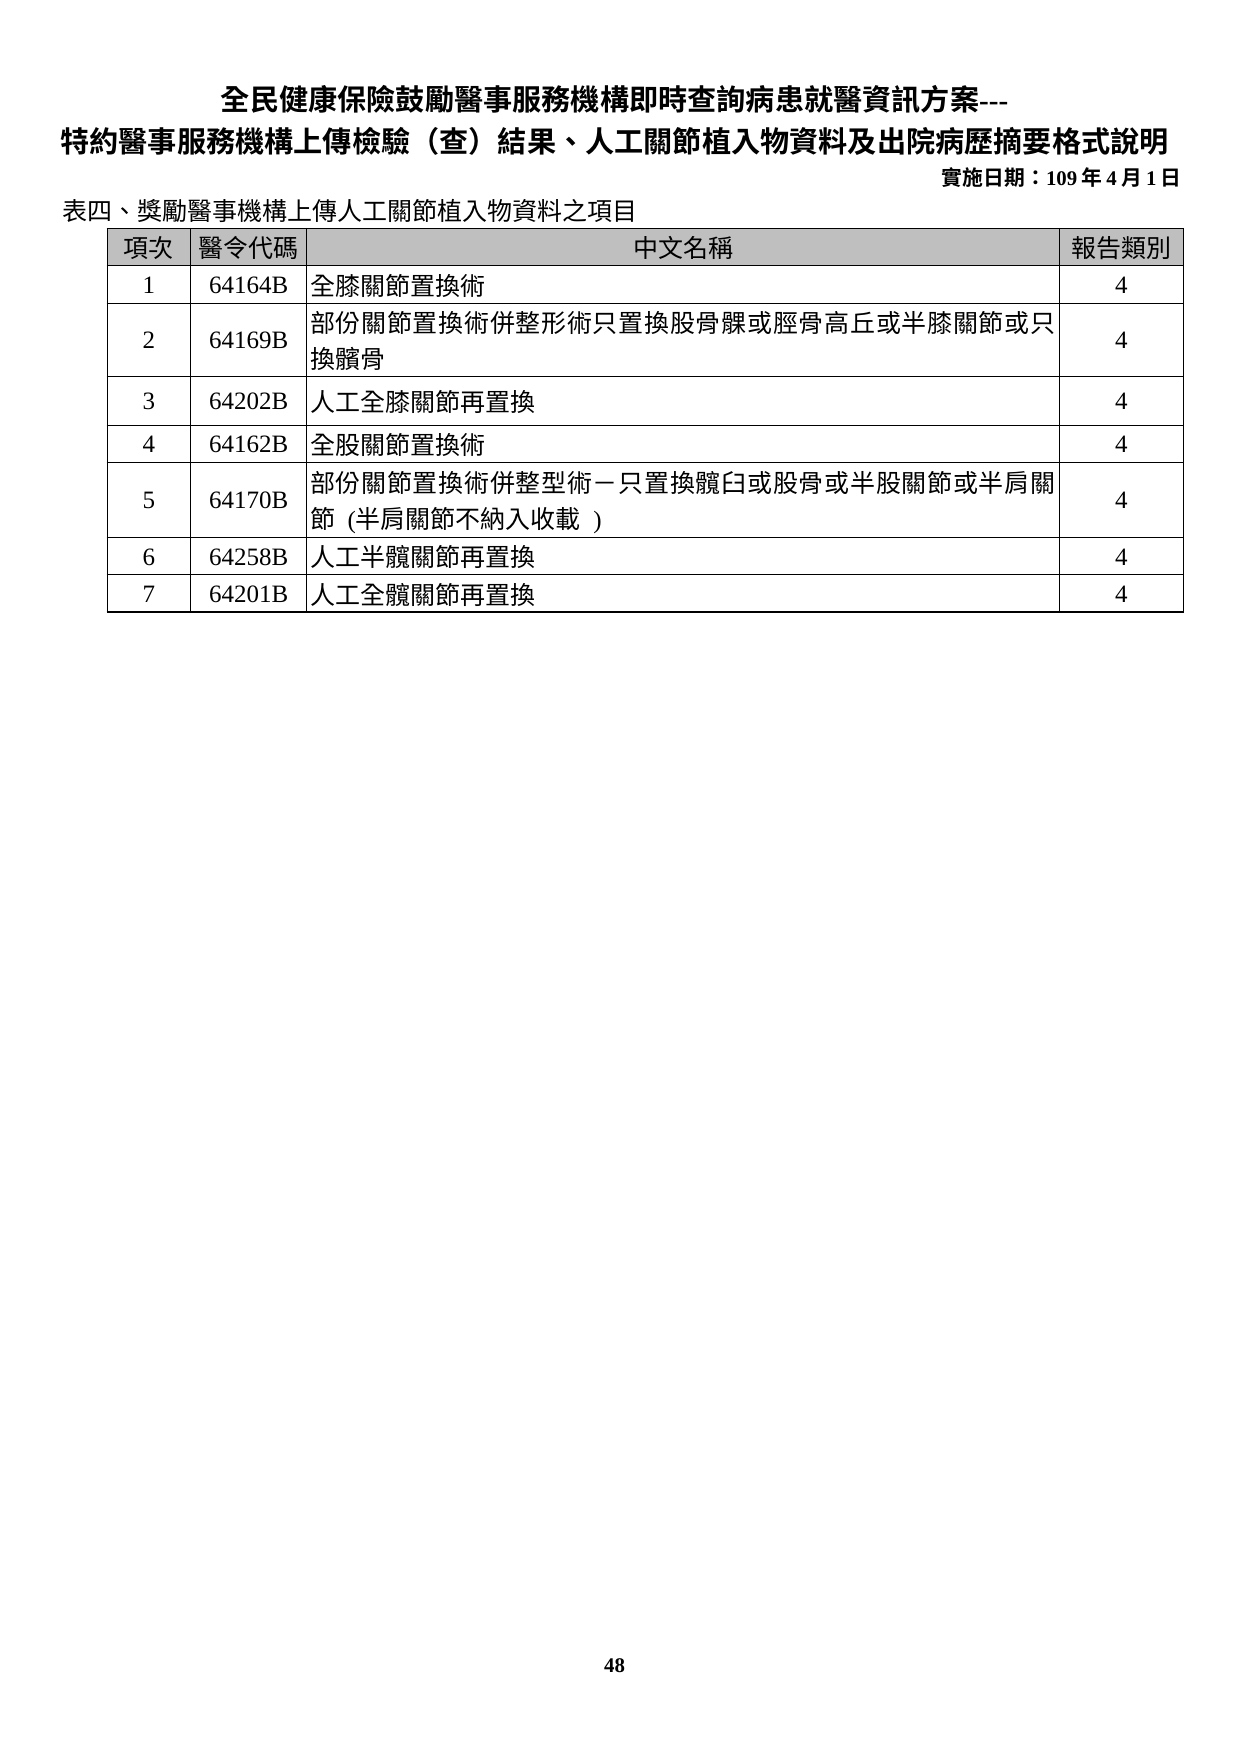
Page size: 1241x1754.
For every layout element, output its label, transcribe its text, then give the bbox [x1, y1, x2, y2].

table_header [1184, 228, 1194, 265]
table_cell [1184, 425, 1194, 462]
table_cell [1184, 462, 1194, 537]
table_cell 4 [1060, 377, 1183, 424]
text 表四、獎勵醫事機構上傳人工關節植入物資料之項目 [62, 192, 1181, 228]
table_cell 5 [108, 463, 190, 537]
table_cell 64201B [191, 575, 306, 611]
table_cell [1184, 537, 1194, 574]
table_cell [1195, 574, 1240, 611]
table_cell 64162B [191, 426, 306, 462]
table_cell 64164B [191, 266, 306, 302]
table_cell 4 [1060, 304, 1183, 376]
table_cell [1195, 611, 1240, 646]
table_cell [1195, 265, 1240, 302]
table_cell 3 [108, 377, 190, 424]
table_cell 4 [1060, 426, 1183, 462]
table_cell [1184, 376, 1194, 424]
table_cell 全股關節置換術 [307, 426, 1059, 462]
table_header 醫令代碼 [191, 229, 306, 265]
table_cell [1195, 462, 1240, 537]
table_cell [1195, 537, 1240, 574]
table_cell [1195, 303, 1240, 376]
table_cell 4 [1060, 575, 1183, 611]
table_cell 4 [108, 426, 190, 462]
table_cell 人工全膝關節再置換 [307, 377, 1059, 424]
table_cell [107, 611, 1194, 646]
table_cell 4 [1060, 266, 1183, 302]
table_cell 人工半髖關節再置換 [307, 538, 1059, 574]
table_cell 4 [1060, 463, 1183, 537]
table_cell [1184, 303, 1194, 376]
table_cell 全膝關節置換術 [307, 266, 1059, 302]
table_cell 6 [108, 538, 190, 574]
table_cell 2 [108, 304, 190, 376]
table_cell 部份關節置換術併整形術只置換股骨髁或脛骨高丘或半膝關節或只換髕骨 [307, 304, 1059, 376]
table_header 項次 [108, 229, 190, 265]
table_header 報告類別 [1060, 229, 1183, 265]
table_cell 4 [1060, 538, 1183, 574]
table_cell 1 [108, 266, 190, 302]
table_cell 64170B [191, 463, 306, 537]
table_cell 7 [108, 575, 190, 611]
table_cell 64258B [191, 538, 306, 574]
table_cell [1195, 376, 1240, 424]
table_cell [1195, 425, 1240, 462]
table_cell 部份關節置換術併整型術－只置換髖臼或股骨或半股關節或半肩關節 (半肩關節不納入收載 ) [307, 463, 1059, 537]
table_header [1195, 228, 1240, 265]
table_cell 64169B [191, 304, 306, 376]
table_cell [1184, 574, 1194, 611]
table_cell [1184, 265, 1194, 302]
table_cell 64202B [191, 377, 306, 424]
table_header 中文名稱 [307, 229, 1059, 265]
table_cell 人工全髖關節再置換 [307, 575, 1059, 611]
